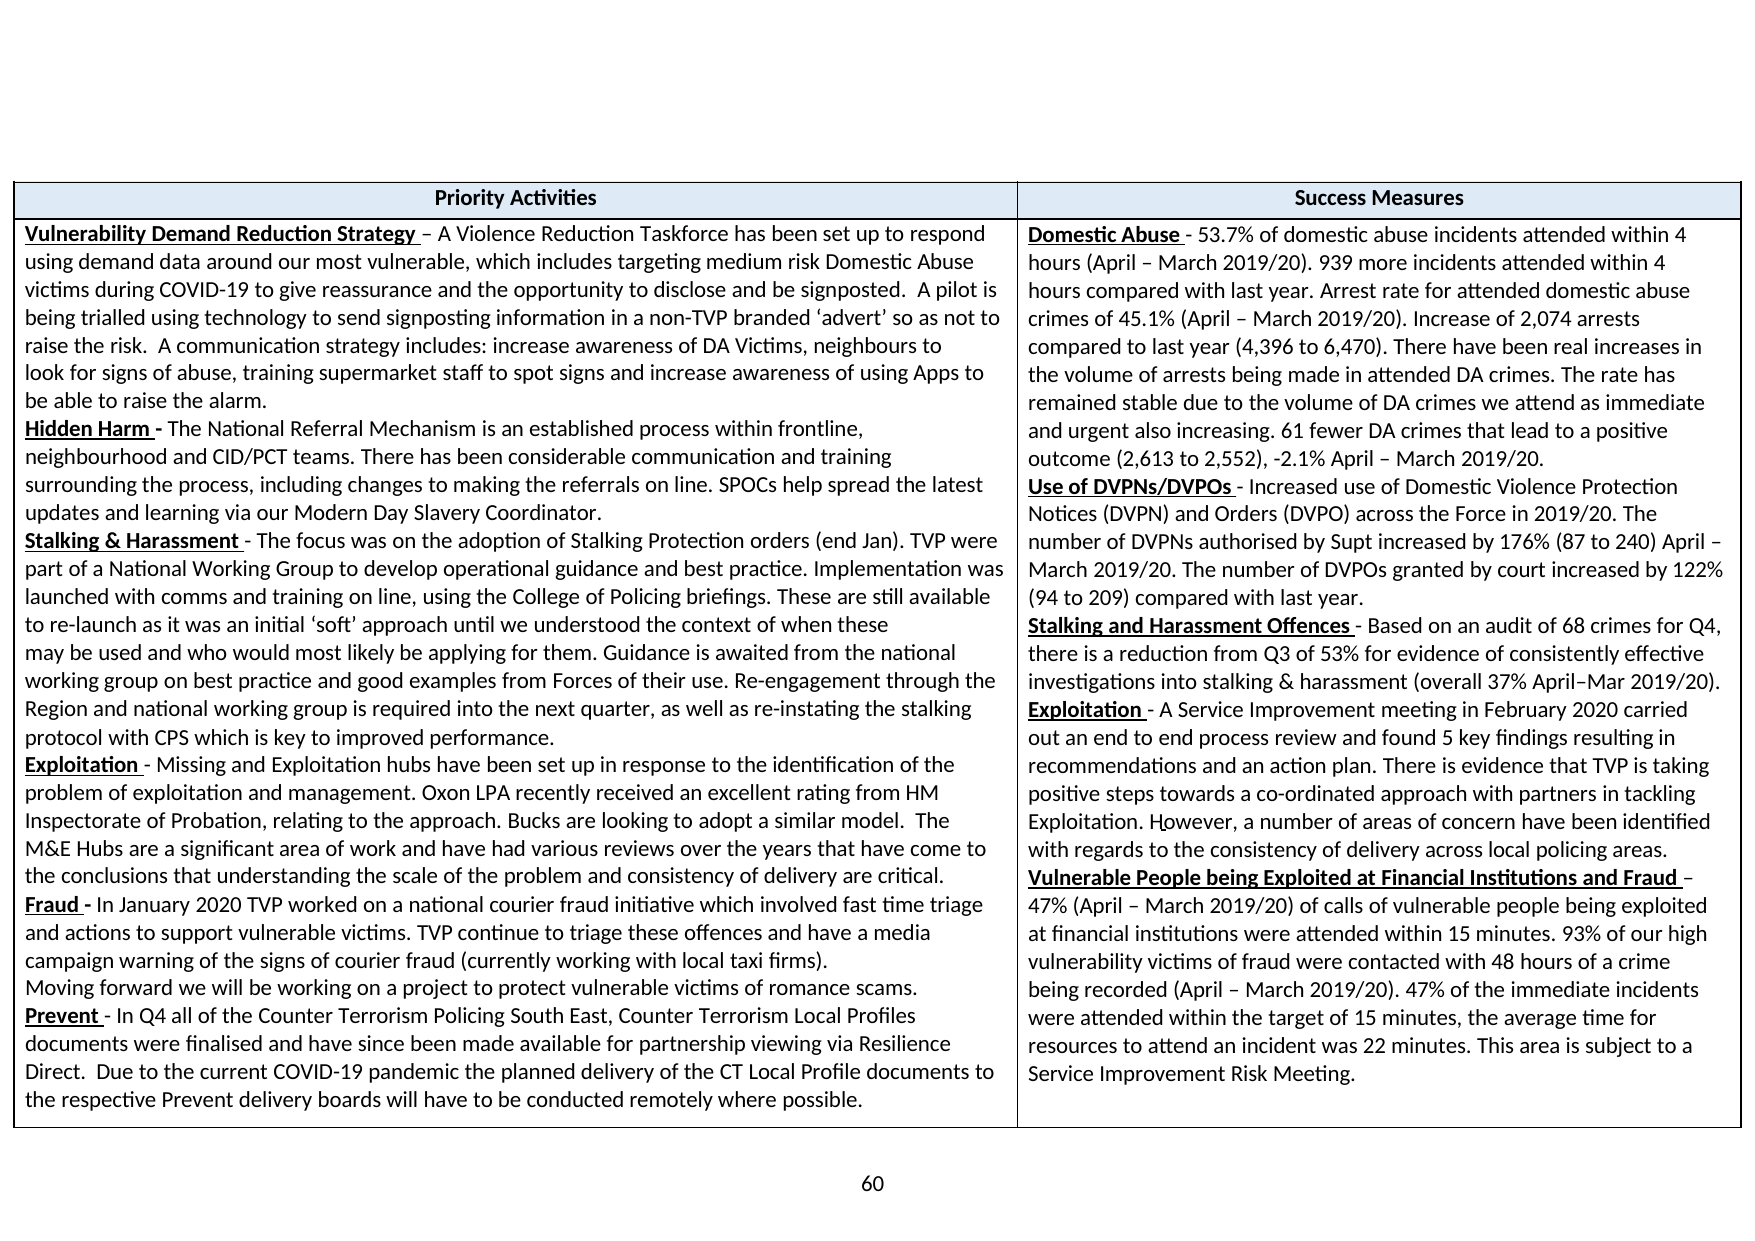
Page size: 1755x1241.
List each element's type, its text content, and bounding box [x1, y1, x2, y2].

table_header Success Measures [1018, 183, 1740, 218]
table_header Priority Activities [15, 183, 1017, 218]
table_cell Domestic Abuse - 53.7% of domestic abuse incidents attended within 4 hours (April – March 2019/20). 939 more incidents attended within 4 hours compared with last year. Arrest rate for attended domestic abuse crimes of 45.1% (April – March 2019/20). Increase of 2,074 arrests compared to last year (4,396 to 6,470). There have been real increases in the volume of arrests being made in attended DA crimes. The rate has remained stable due to the volume of DA crimes we attend as immediate and urgent also increasing. 61 fewer DA crimes that lead to a positive outcome (2,613 to 2,552), -2.1% April – March 2019/20. Use of DVPNs/DVPOs - Increased use of Domestic Violence Protection Notices (DVPN) and Orders (DVPO) across the Force in 2019/20. The number of DVPNs authorised by Supt increased by 176% (87 to 240) April – March 2019/20. The number of DVPOs granted by court increased by 122% (94 to 209) compared with last year. Stalking and Harassment Offences - Based on an audit of 68 crimes for Q4, there is a reduction from Q3 of 53% for evidence of consistently effective investigations into stalking & harassment (overall 37% April–Mar 2019/20). Exploitation - A Service Improvement meeting in February 2020 carried out an end to end process review and found 5 key findings resulting in recommendations and an action plan. There is evidence that TVP is taking positive steps towards a co-ordinated approach with partners in tackling Exploitation. However, a number of areas of concern have been identified with regards to the consistency of delivery across local policing areas. Vulnerable People being Exploited at Financial Institutions and Fraud – 47% (April – March 2019/20) of calls of vulnerable people being exploited at financial institutions were attended within 15 minutes. 93% of our high vulnerability victims of fraud were contacted with 48 hours of a crime being recorded (April – March 2019/20). 47% of the immediate incidents were attended within the target of 15 minutes, the average time for resources to attend an incident was 22 minutes. This area is subject to a Service Improvement Risk Meeting. [1018, 220, 1740, 1126]
table_cell Vulnerability Demand Reduction Strategy – A Violence Reduction Taskforce has been set up to respond using demand data around our most vulnerable, which includes targeting medium risk Domestic Abuse victims during COVID-19 to give reassurance and the opportunity to disclose and be signposted. A pilot is being trialled using technology to send signposting information in a non-TVP branded ‘advert’ so as not to raise the risk. A communication strategy includes: increase awareness of DA Victims, neighbours to look for signs of abuse, training supermarket staff to spot signs and increase awareness of using Apps to be able to raise the alarm. Hidden Harm - The National Referral Mechanism is an established process within frontline, neighbourhood and CID/PCT teams. There has been considerable communication and training surrounding the process, including changes to making the referrals on line. SPOCs help spread the latest updates and learning via our Modern Day Slavery Coordinator. Stalking & Harassment - The focus was on the adoption of Stalking Protection orders (end Jan). TVP were part of a National Working Group to develop operational guidance and best practice. Implementation was launched with comms and training on line, using the College of Policing briefings. These are still available to re-launch as it was an initial ‘soft’ approach until we understood the context of when these may be used and who would most likely be applying for them. Guidance is awaited from the national working group on best practice and good examples from Forces of their use. Re-engagement through the Region and national working group is required into the next quarter, as well as re-instating the stalking protocol with CPS which is key to improved performance. Exploitation - Missing and Exploitation hubs have been set up in response to the identification of the problem of exploitation and management. Oxon LPA recently received an excellent rating from HM Inspectorate of Probation, relating to the approach. Bucks are looking to adopt a similar model. The M&E Hubs are a significant area of work and have had various reviews over the years that have come to the conclusions that understanding the scale of the problem and consistency of delivery are critical. Fraud - In January 2020 TVP worked on a national courier fraud initiative which involved fast time triage and actions to support vulnerable victims. TVP continue to triage these offences and have a media campaign warning of the signs of courier fraud (currently working with local taxi firms). Moving forward we will be working on a project to protect vulnerable victims of romance scams. Prevent - In Q4 all of the Counter Terrorism Policing South East, Counter Terrorism Local Profiles documents were finalised and have since been made available for partnership viewing via Resilience Direct. Due to the current COVID-19 pandemic the planned delivery of the CT Local Profile documents to the respective Prevent delivery boards will have to be conducted remotely where possible. [15, 220, 1017, 1126]
